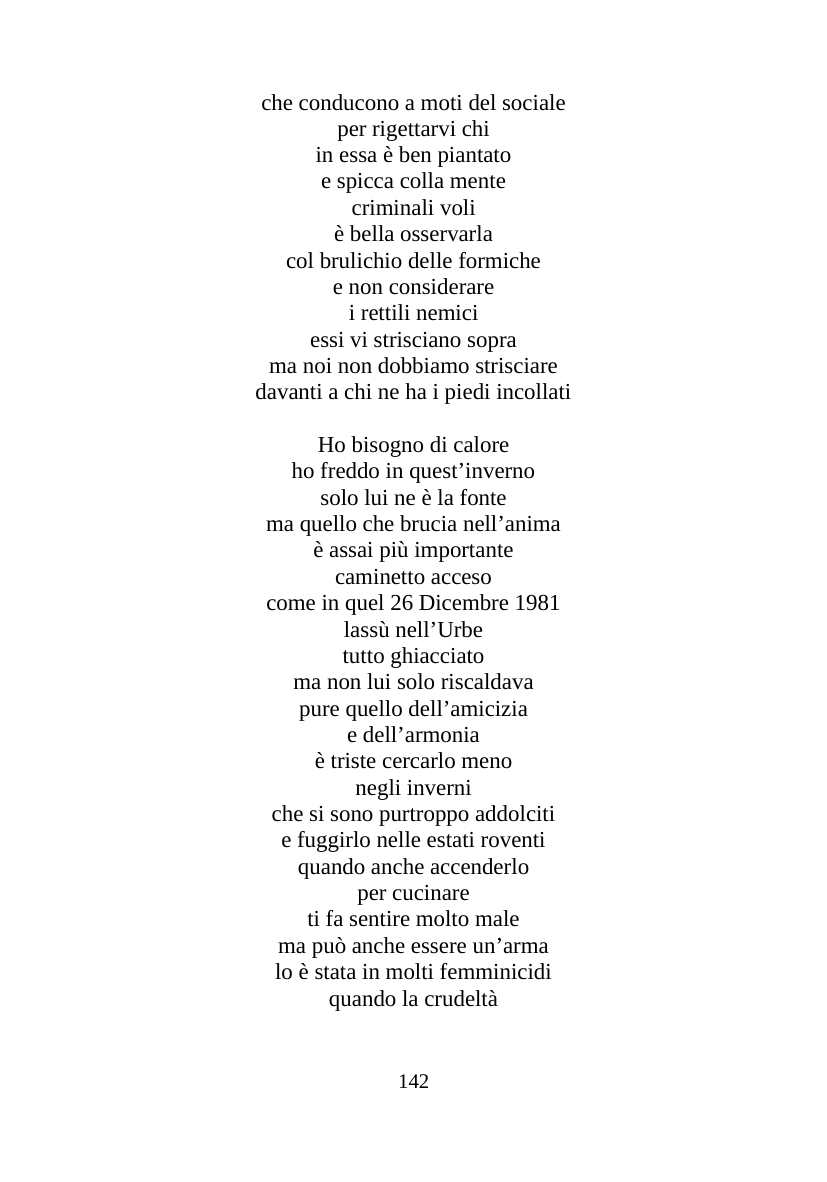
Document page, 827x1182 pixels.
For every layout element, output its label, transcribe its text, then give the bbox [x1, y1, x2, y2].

text ti fa sentire molto male [88, 906, 738, 932]
text ma noi non dobbiamo strisciare [88, 352, 738, 378]
text e spicca colla mente [88, 168, 738, 194]
text essi vi strisciano sopra [88, 326, 738, 352]
text ma può anche essere un’arma [88, 932, 738, 958]
text Ho bisogno di calore [88, 431, 738, 457]
text per cucinare [88, 879, 738, 906]
text i rettili nemici [88, 299, 738, 326]
text criminali voli [88, 194, 738, 220]
text davanti a chi ne ha i piedi incollati [88, 378, 738, 405]
text e fuggirlo nelle estati roventi [88, 826, 738, 853]
text che si sono purtroppo addolciti [88, 800, 738, 826]
text negli inverni [88, 774, 738, 800]
text è assai più importante [88, 537, 738, 563]
text e non considerare [88, 273, 738, 299]
text col brulichio delle formiche [88, 247, 738, 273]
text quando la crudeltà [88, 984, 738, 1011]
text ma quello che brucia nell’anima [88, 510, 738, 537]
text come in quel 26 Dicembre 1981 [88, 589, 738, 616]
text è triste cercarlo meno [88, 747, 738, 774]
text quando anche accenderlo [88, 853, 738, 879]
text ma non lui solo riscaldava [88, 668, 738, 695]
text lassù nell’Urbe [88, 616, 738, 642]
text tutto ghiacciato [88, 642, 738, 668]
text caminetto acceso [88, 563, 738, 589]
text pure quello dell’amicizia [88, 695, 738, 721]
text lo è stata in molti femminicidi [88, 958, 738, 984]
text per rigettarvi chi [88, 115, 738, 141]
text in essa è ben piantato [88, 141, 738, 168]
text ho freddo in quest’inverno [88, 457, 738, 484]
text e dell’armonia [88, 721, 738, 747]
text è bella osservarla [88, 220, 738, 247]
text che conducono a moti del sociale [88, 88, 738, 115]
text solo lui ne è la fonte [88, 484, 738, 510]
